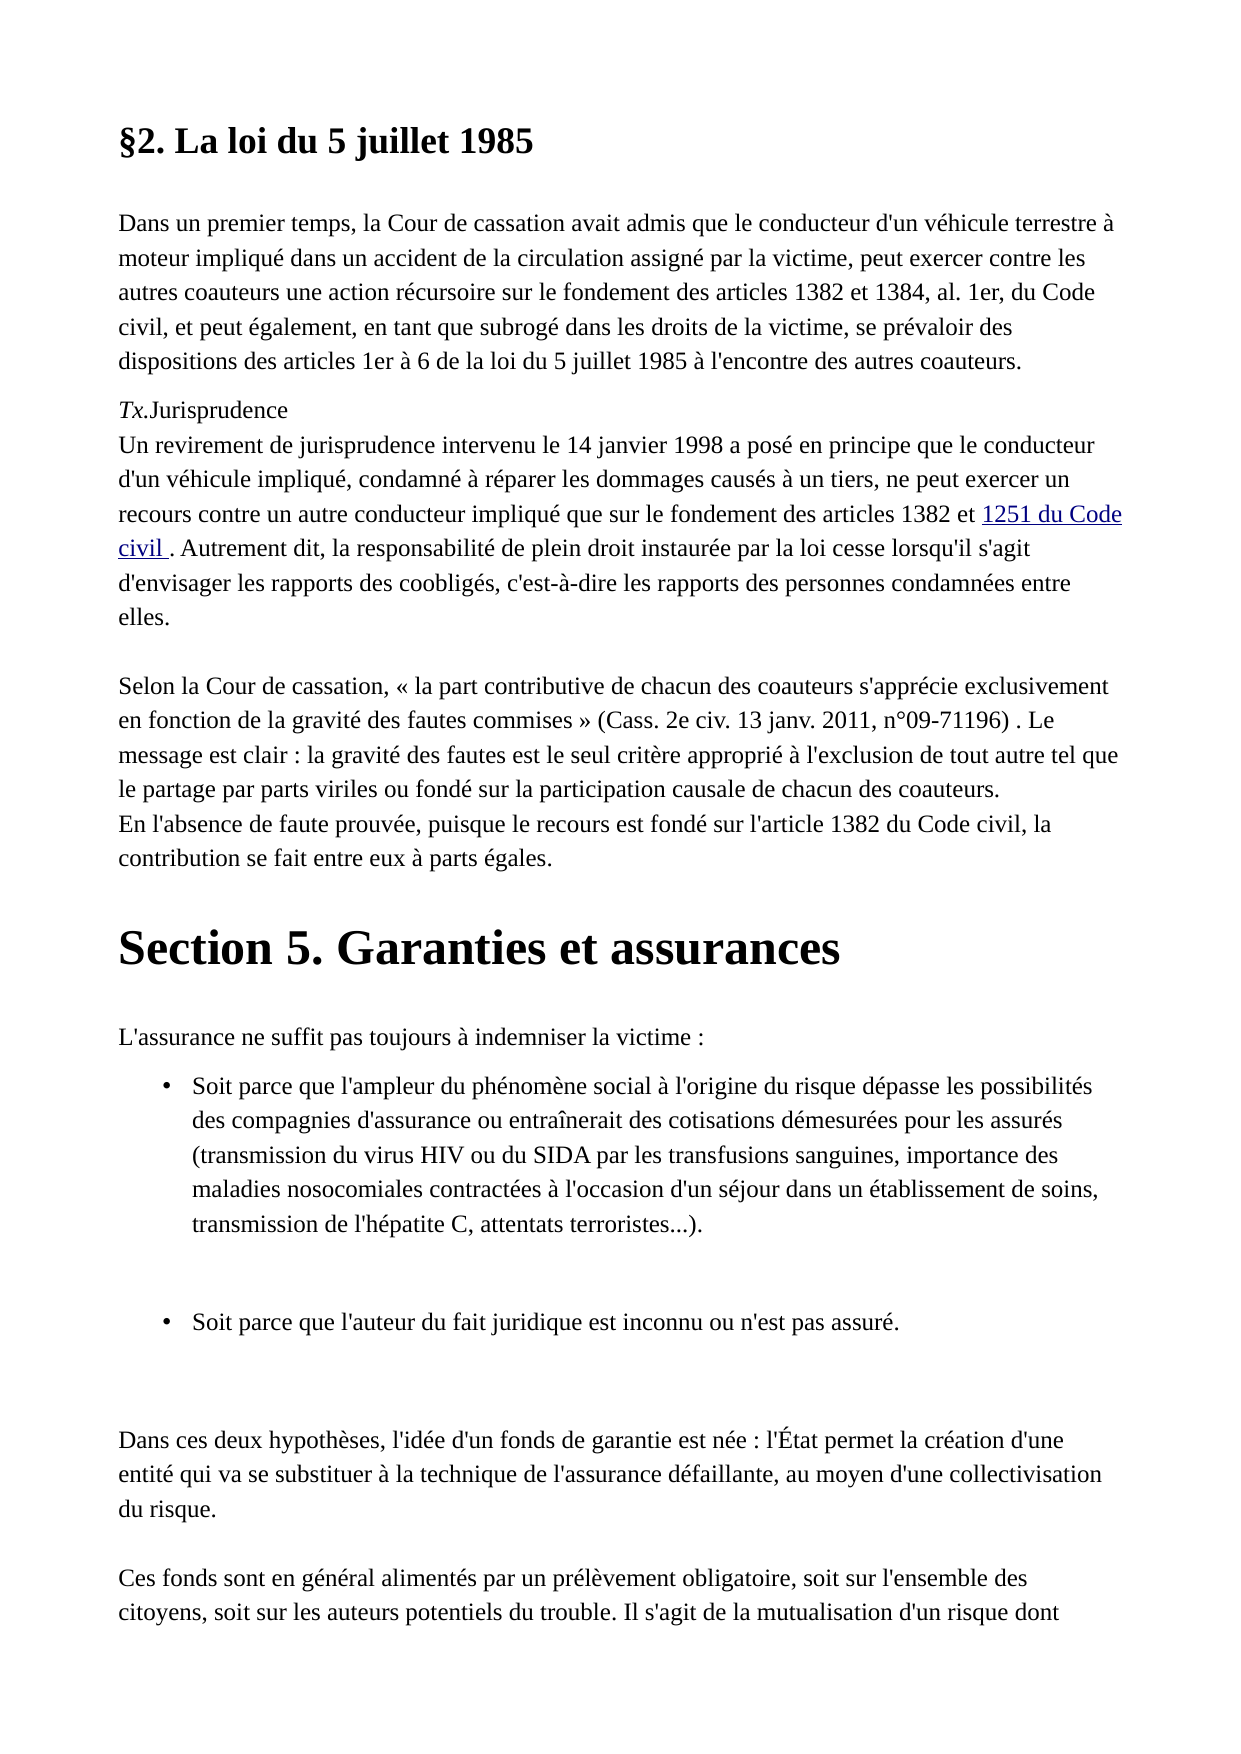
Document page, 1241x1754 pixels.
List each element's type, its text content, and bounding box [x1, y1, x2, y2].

list Soit parce que l'ampleur du phénomène social à l'origine du risque dépasse les possibilités des compagnies d'assurance ou entraînerait des cotisations démesurées pour les assurés (transmission du virus HIV ou du SIDA par les transfusions sanguines, importance des maladies nosocomiales contractées à l'occasion d'un séjour dans un établissement de soins, transmission de l'hépatite C, attentats terroristes...). [162, 1071, 1122, 1238]
text Tx.Jurisprudence Un revirement de jurisprudence intervenu le 14 janvier 1998 a posé en principe que le conducteur d'un véhicule impliqué, condamné à réparer les dommages causés à un tiers, ne peut exercer un recours contre un autre conducteur impliqué que sur le fondement des articles 1382 et 1251 du Code civil . Autrement dit, la responsabilité de plein droit instaurée par la loi cesse lorsqu'il s'agit d'envisager les rapports des coobligés, c'est-à-dire les rapports des personnes condamnées entre elles. [118, 395, 1122, 631]
subtitle Section 5. Garanties et assurances [118, 917, 1122, 975]
subtitle §2. La loi du 5 juillet 1985 [118, 118, 1122, 161]
text Dans ces deux hypothèses, l'idée d'un fonds de garantie est née : l'État permet la création d'une entité qui va se substituer à la technique de l'assurance défaillante, au moyen d'une collectivisation du risque. Ces fonds sont en général alimentés par un prélèvement obligatoire, soit sur l'ensemble des citoyens, soit sur les auteurs potentiels du trouble. Il s'agit de la mutualisation d'un risque dont [118, 1356, 1122, 1626]
text L'assurance ne suffit pas toujours à indemniser la victime : [118, 987, 1122, 1051]
text Dans un premier temps, la Cour de cassation avait admis que le conducteur d'un véhicule terrestre à moteur impliqué dans un accident de la circulation assigné par la victime, peut exercer contre les autres coauteurs une action récursoire sur le fondement des articles 1382 et 1384, al. 1er, du Code civil, et peut également, en tant que subrogé dans les droits de la victime, se prévaloir des dispositions des articles 1er à 6 de la loi du 5 juillet 1985 à l'encontre des autres coauteurs. [118, 174, 1122, 375]
text Selon la Cour de cassation, « la part contributive de chacun des coauteurs s'apprécie exclusivement en fonction de la gravité des fautes commises » (Cass. 2e civ. 13 janv. 2011, n°09-71196) . Le message est clair : la gravité des fautes est le seul critère approprié à l'exclusion de tout autre tel que le partage par parts viriles ou fondé sur la participation causale de chacun des coauteurs. En l'absence de faute prouvée, puisque le recours est fondé sur l'article 1382 du Code civil, la contribution se fait entre eux à parts égales. [118, 637, 1122, 872]
list Soit parce que l'auteur du fait juridique est inconnu ou n'est pas assuré. [162, 1307, 1122, 1336]
